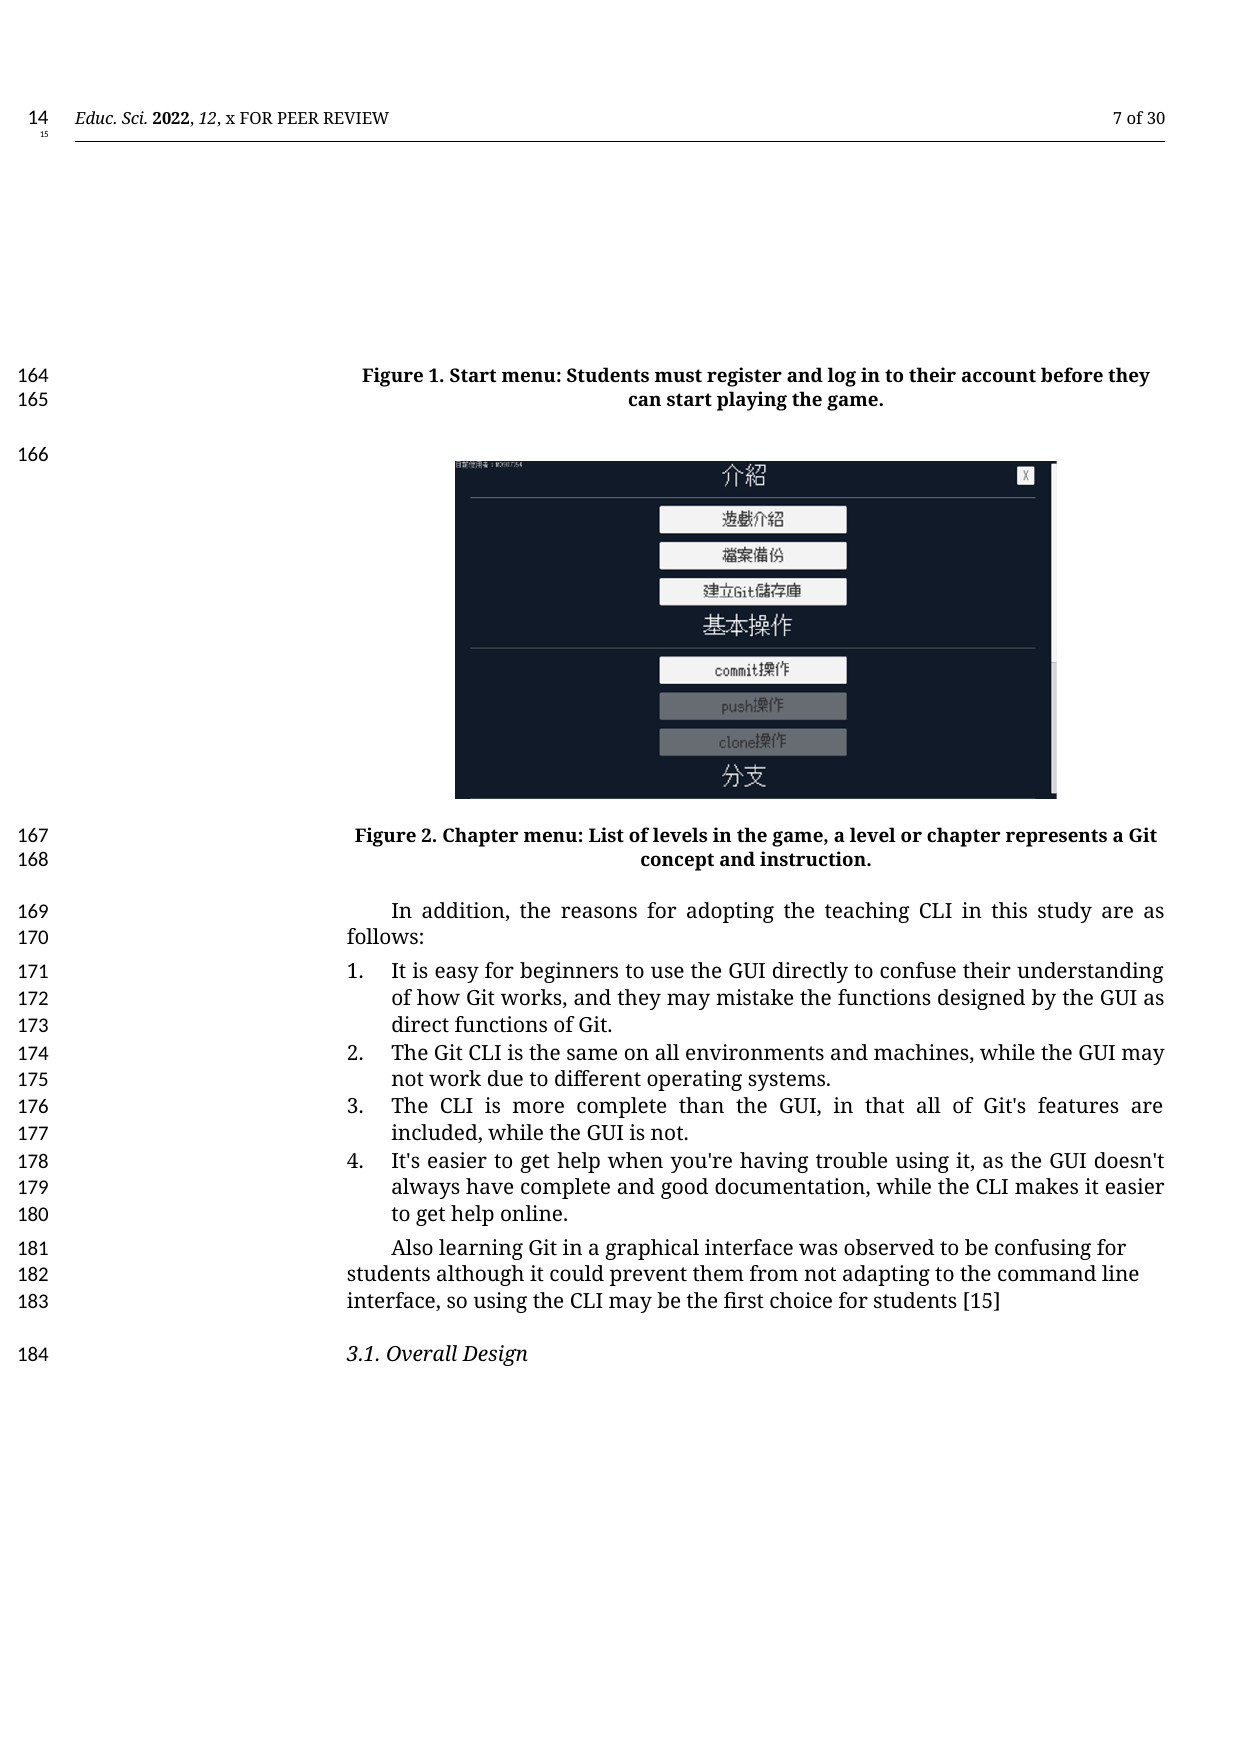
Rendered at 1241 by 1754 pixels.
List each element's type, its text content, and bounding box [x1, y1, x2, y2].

subtitle 3.1. Overall Design [347, 1340, 1165, 1367]
text Also learning Git in a graphical interface was observed to be confusing for students although it could prevent them from not adapting to the command line interface, so using the CLI may be the first choice for students [15] [347, 1234, 1165, 1315]
list The CLI is more complete than the GUI, in that all of Git's features are included, while the GUI is not. [347, 1092, 1165, 1146]
list It's easier to get help when you're having trouble using it, as the GUI doesn't always have complete and good documentation, while the CLI makes it easier to get help online. [347, 1146, 1165, 1228]
text Figure 1. Start menu: Students must register and log in to their account before they can start playing the game. [347, 363, 1165, 412]
text In addition, the reasons for adopting the teaching CLI in this study are as follows: [347, 897, 1165, 951]
list It is easy for beginners to use the GUI directly to confuse their understanding of how Git works, and they may mistake the functions designed by the GUI as direct functions of Git. [347, 957, 1165, 1038]
list The Git CLI is the same on all environments and machines, while the GUI may not work due to different operating systems. [347, 1038, 1165, 1092]
text Figure 2. Chapter menu: List of levels in the game, a level or chapter represents a Git concept and instruction. [347, 823, 1165, 872]
